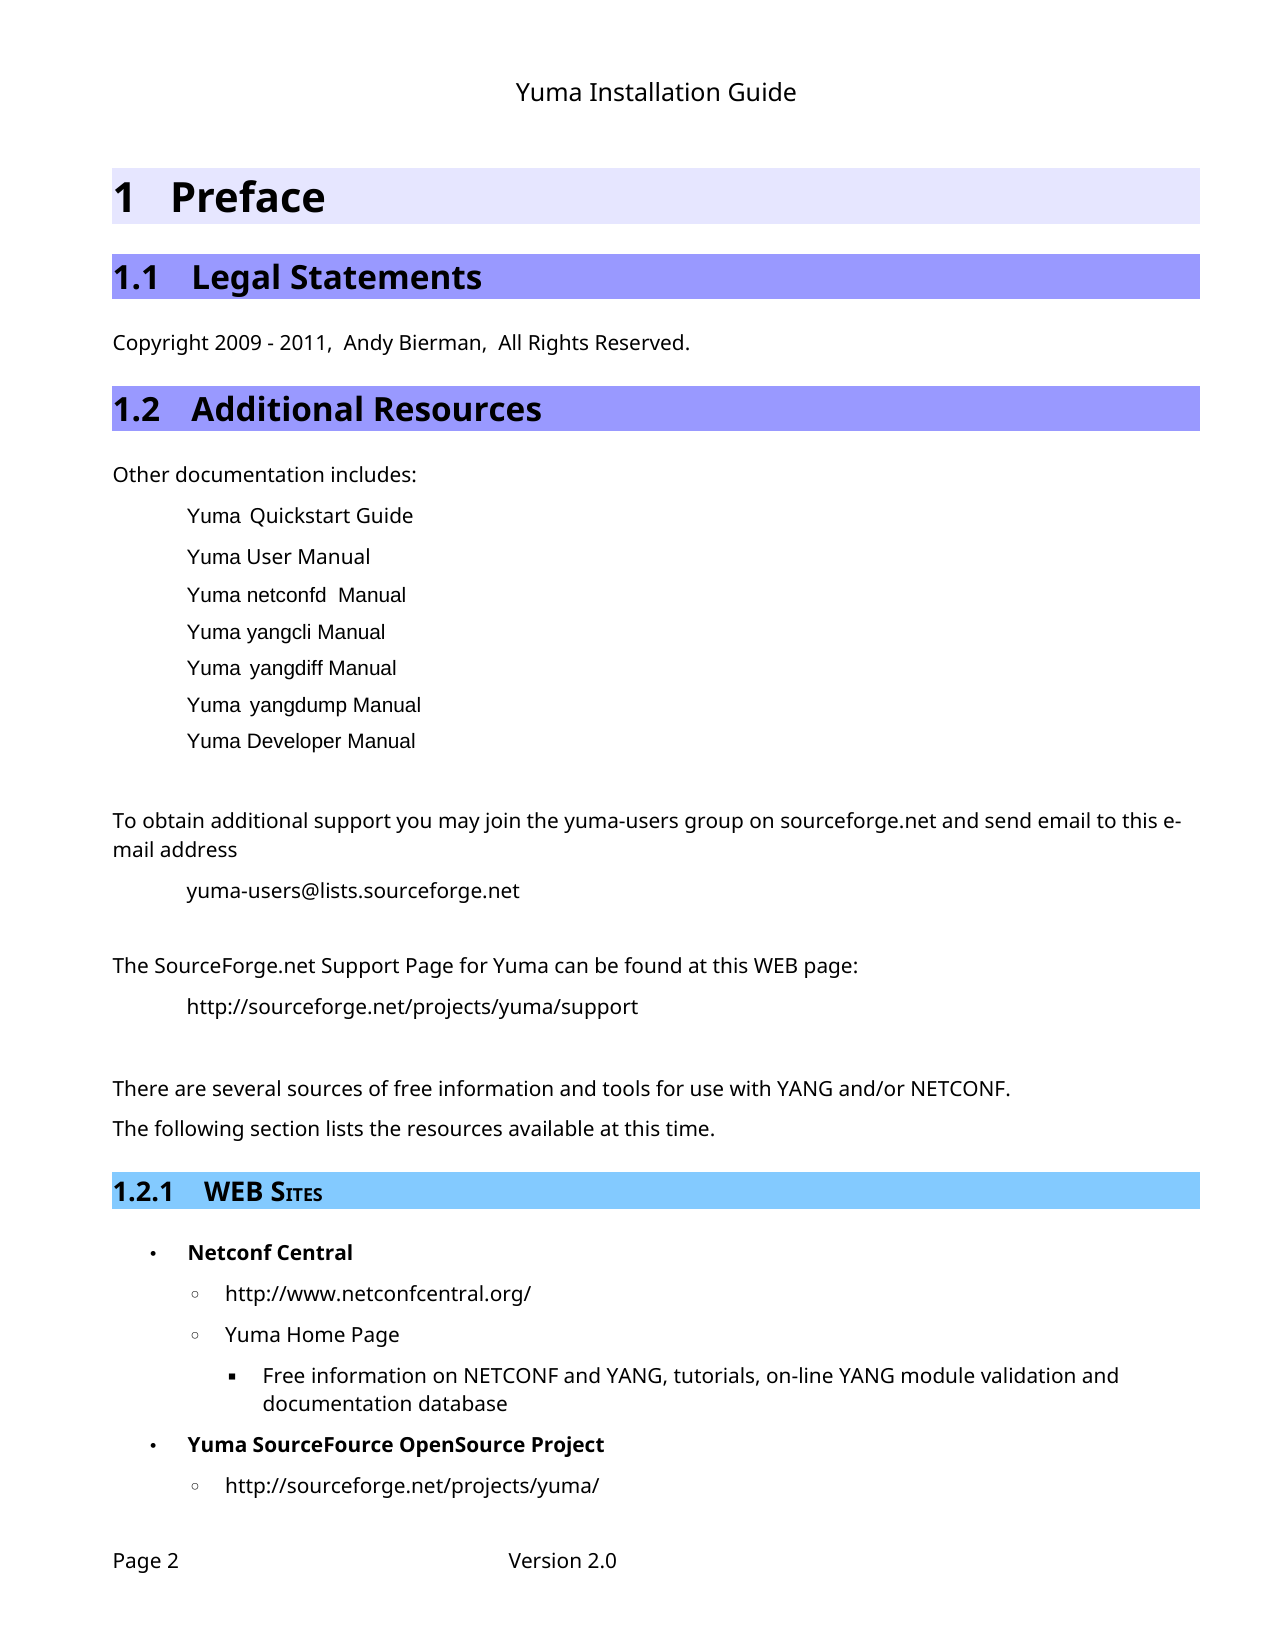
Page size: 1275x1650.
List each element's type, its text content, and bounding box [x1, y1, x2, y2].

text The SourceForge.net Support Page for Yuma can be found at this WEB page: [112, 951, 1200, 979]
text Copyright 2009 - 2011, Andy Bierman, All Rights Reserved. [112, 328, 1200, 357]
subtitle Additional Resources [112, 386, 1200, 431]
list http://sourceforge.net/projects/yuma/ [187, 1471, 1200, 1500]
list Yuma SourceFource OpenSource Project [150, 1430, 1200, 1459]
text yuma-users@lists.sourceforge.net [112, 876, 1200, 904]
subtitle Legal Statements [112, 254, 1200, 299]
subtitle WEB Sites [112, 1172, 1200, 1209]
text Other documentation includes: [112, 460, 1200, 489]
list Free information on NETCONF and YANG, tutorials, on-line YANG module validation and documentation database [225, 1361, 1200, 1418]
subtitle Preface [112, 168, 1200, 224]
text Yuma yangcli Manual [112, 620, 1200, 644]
text There are several sources of free information and tools for use with YANG and/or NETCONF. [112, 1074, 1200, 1102]
text Yuma Developer Manual [112, 729, 1200, 753]
list http://www.netconfcentral.org/ [187, 1279, 1200, 1308]
text To obtain additional support you may join the yuma-users group on sourceforge.net and send email to this e-mail address [112, 806, 1200, 863]
text http://sourceforge.net/projects/yuma/support [112, 992, 1200, 1020]
text Yuma netconfd Manual [112, 583, 1200, 607]
text Yuma yangdiff Manual [112, 656, 1200, 680]
text The following section lists the resources available at this time. [112, 1114, 1200, 1143]
text Yuma Quickstart Guide [112, 501, 1200, 530]
text Yuma User Manual [112, 542, 1200, 571]
text Yuma yangdump Manual [112, 693, 1200, 717]
list Netconf Central [150, 1238, 1200, 1267]
list Yuma Home Page [187, 1320, 1200, 1348]
